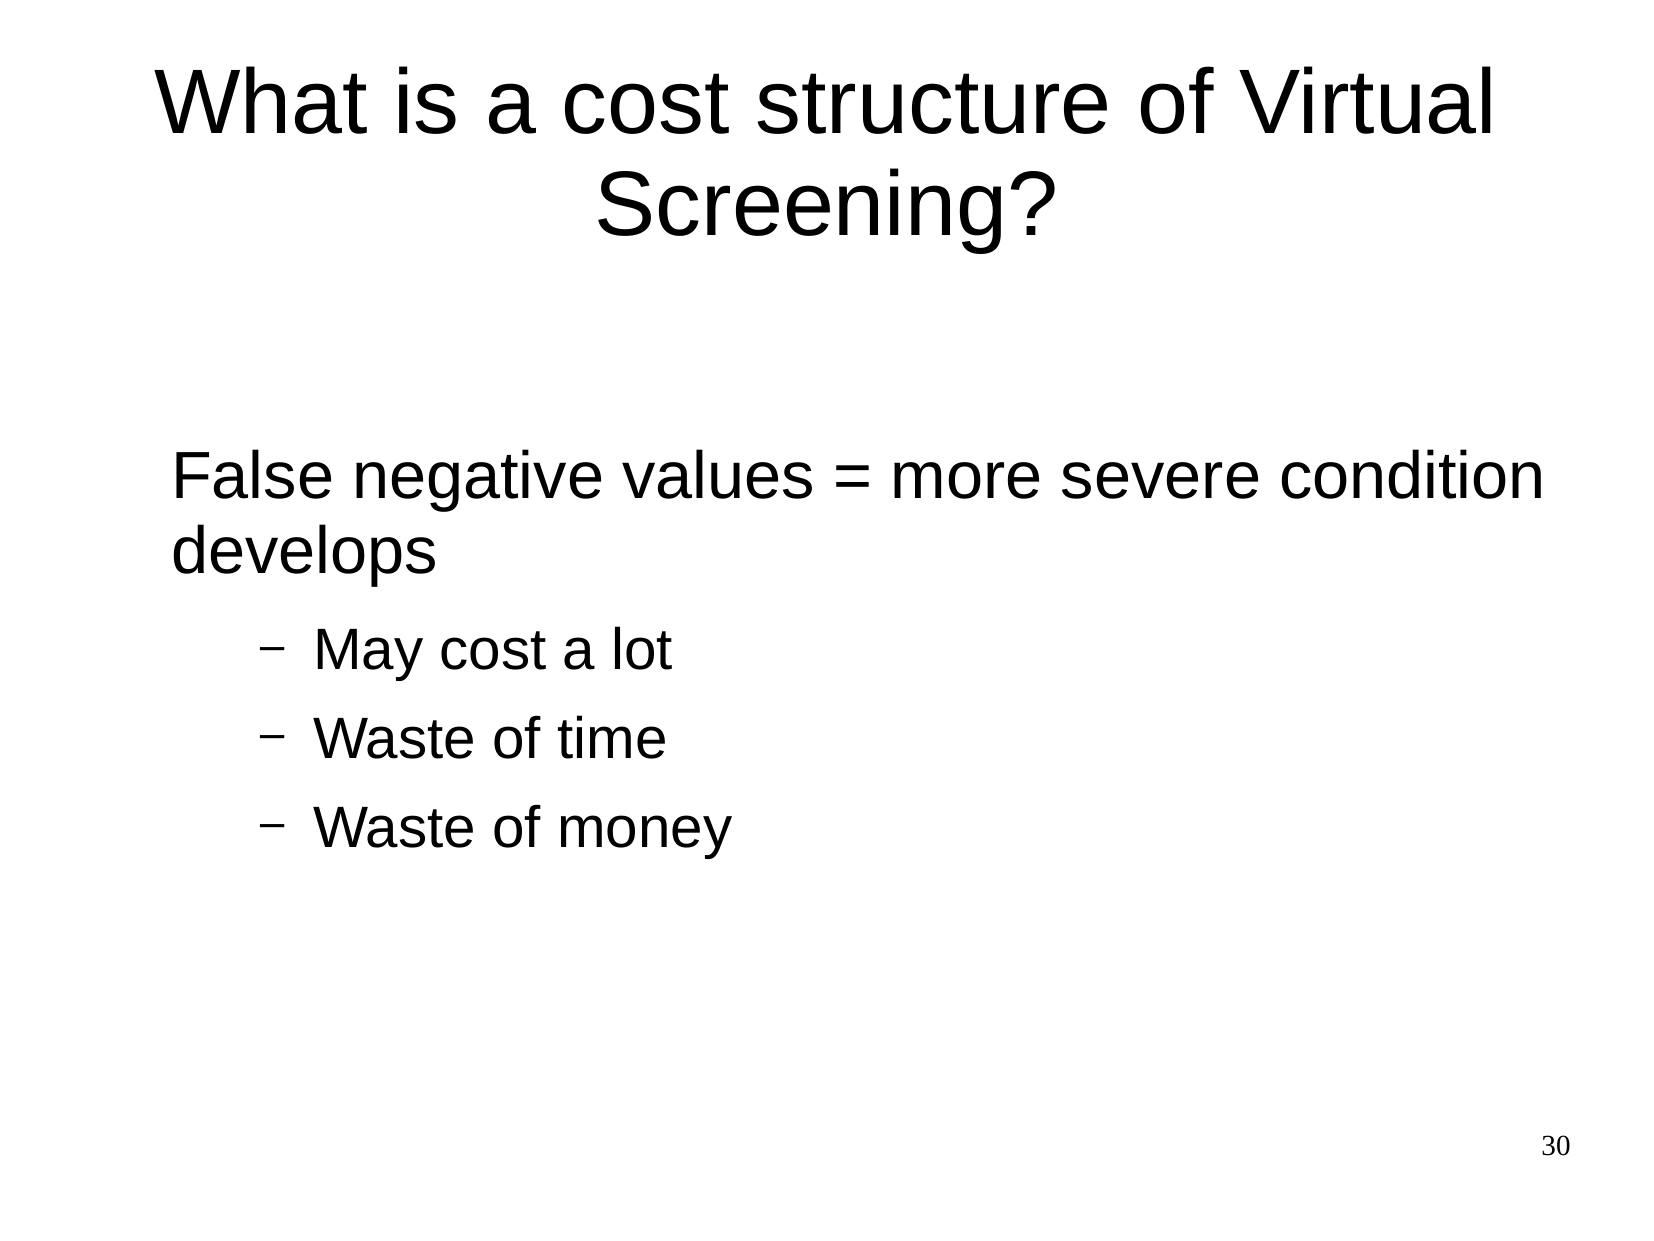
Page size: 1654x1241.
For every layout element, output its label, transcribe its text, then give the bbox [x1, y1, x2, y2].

list False negative values = more severe condition develops May cost a lot Waste of time Waste of money [171, 438, 1654, 1158]
title What is a cost structure of Virtual Screening? [82, 49, 1571, 257]
